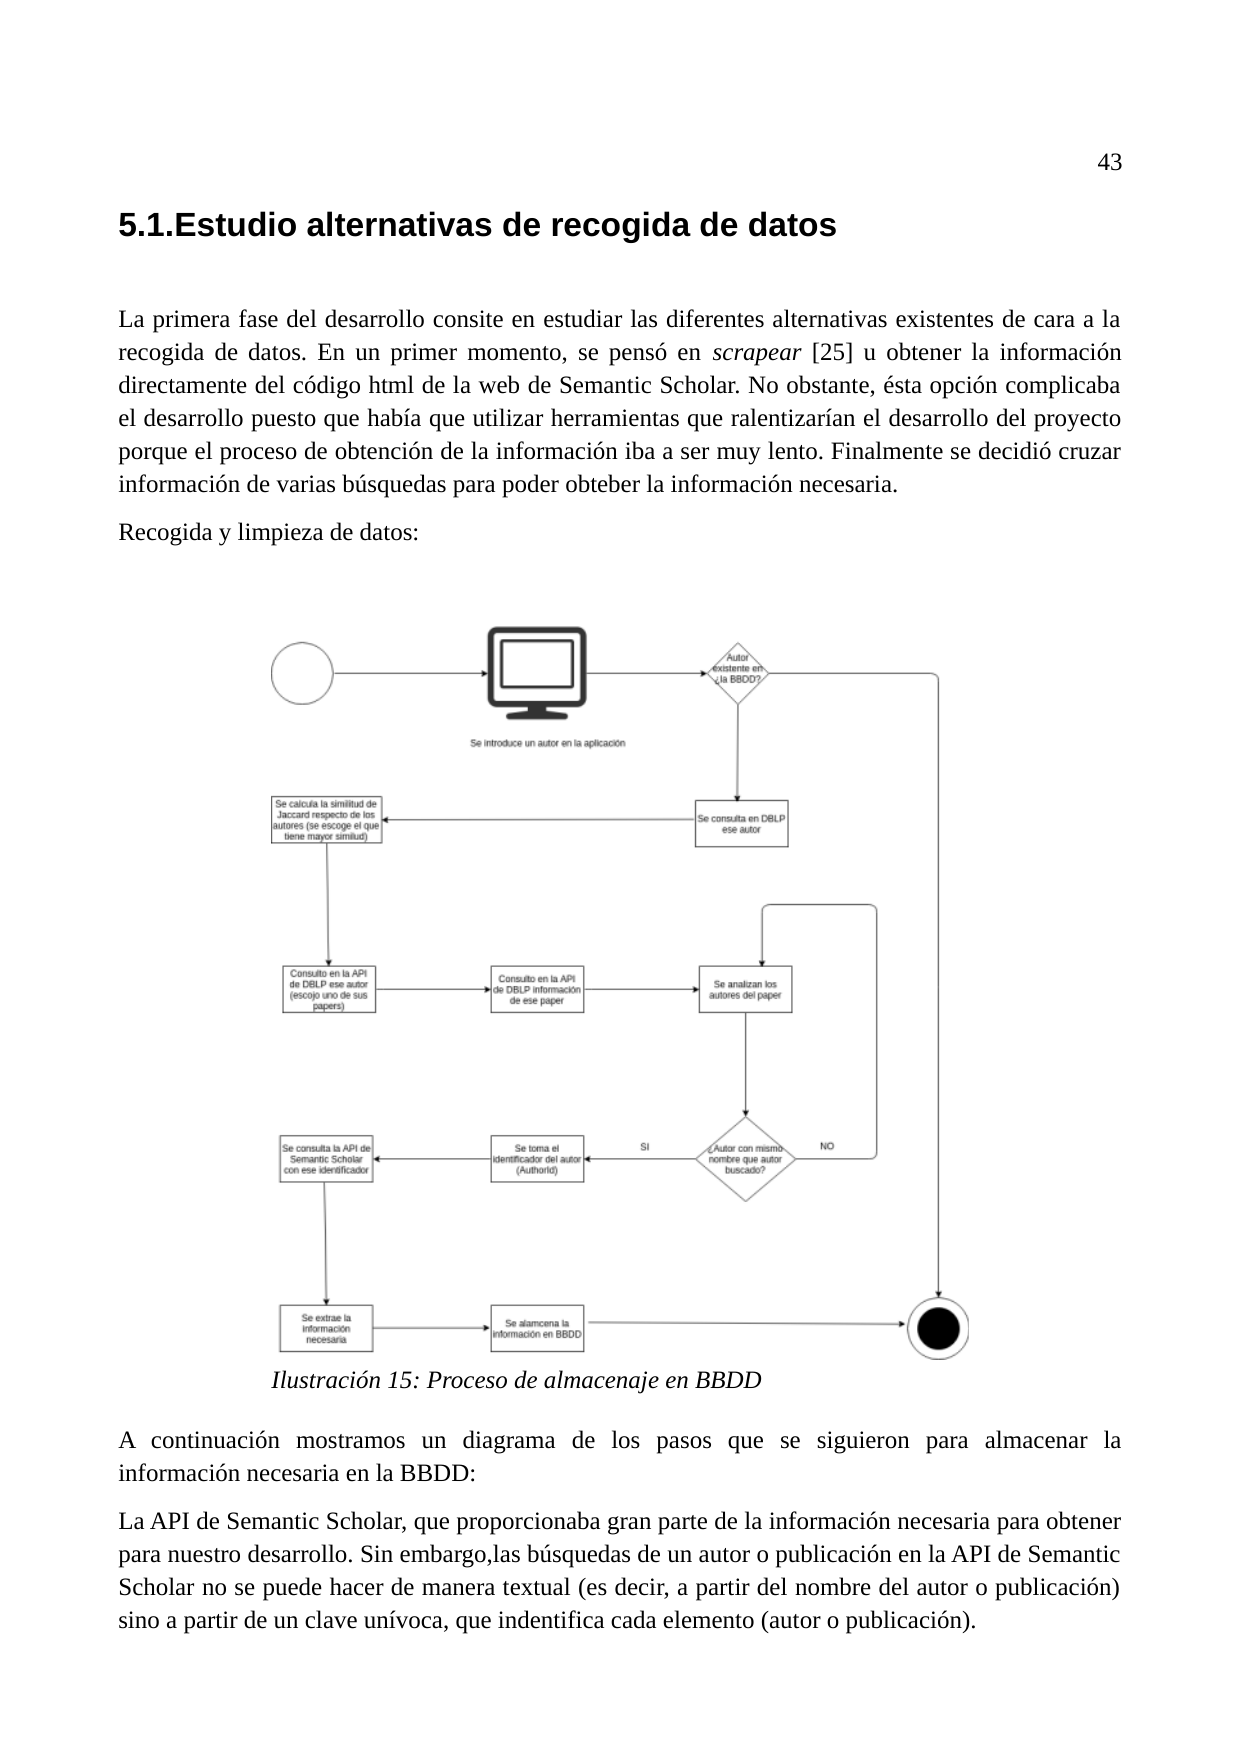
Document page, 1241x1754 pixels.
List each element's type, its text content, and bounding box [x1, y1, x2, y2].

text La primera fase del desarrollo consite en estudiar las diferentes alternativas existentes de cara a la recogida de datos. En un primer momento, se pensó en scrapear [25] u obtener la información directamente del código html de la web de Semantic Scholar. No obstante, ésta opción complicaba el desarrollo puesto que había que utilizar herramientas que ralentizarían el desarrollo del proyecto porque el proceso de obtención de la información iba a ser muy lento. Finalmente se decidió cruzar información de varias búsquedas para poder obteber la información necesaria. [118, 304, 1122, 498]
picture [271, 624, 969, 1360]
text A continuación mostramos un diagrama de los pasos que se siguieron para almacenar la información necesaria en la BBDD: [118, 1425, 1122, 1487]
text Recogida y limpieza de datos: [118, 517, 1122, 545]
subtitle 5.1.Estudio alternativas de recogida de datos [118, 205, 1122, 244]
text La API de Semantic Scholar, que proporcionaba gran parte de la información necesaria para obtener para nuestro desarrollo. Sin embargo,las búsquedas de un autor o publicación en la API de Semantic Scholar no se puede hacer de manera textual (es decir, a partir del nombre del autor o publicación) sino a partir de un clave unívoca, que indentifica cada elemento (autor o publicación). [118, 1506, 1122, 1634]
text Ilustración 15: Proceso de almacenaje en BBDD [271, 1360, 969, 1394]
